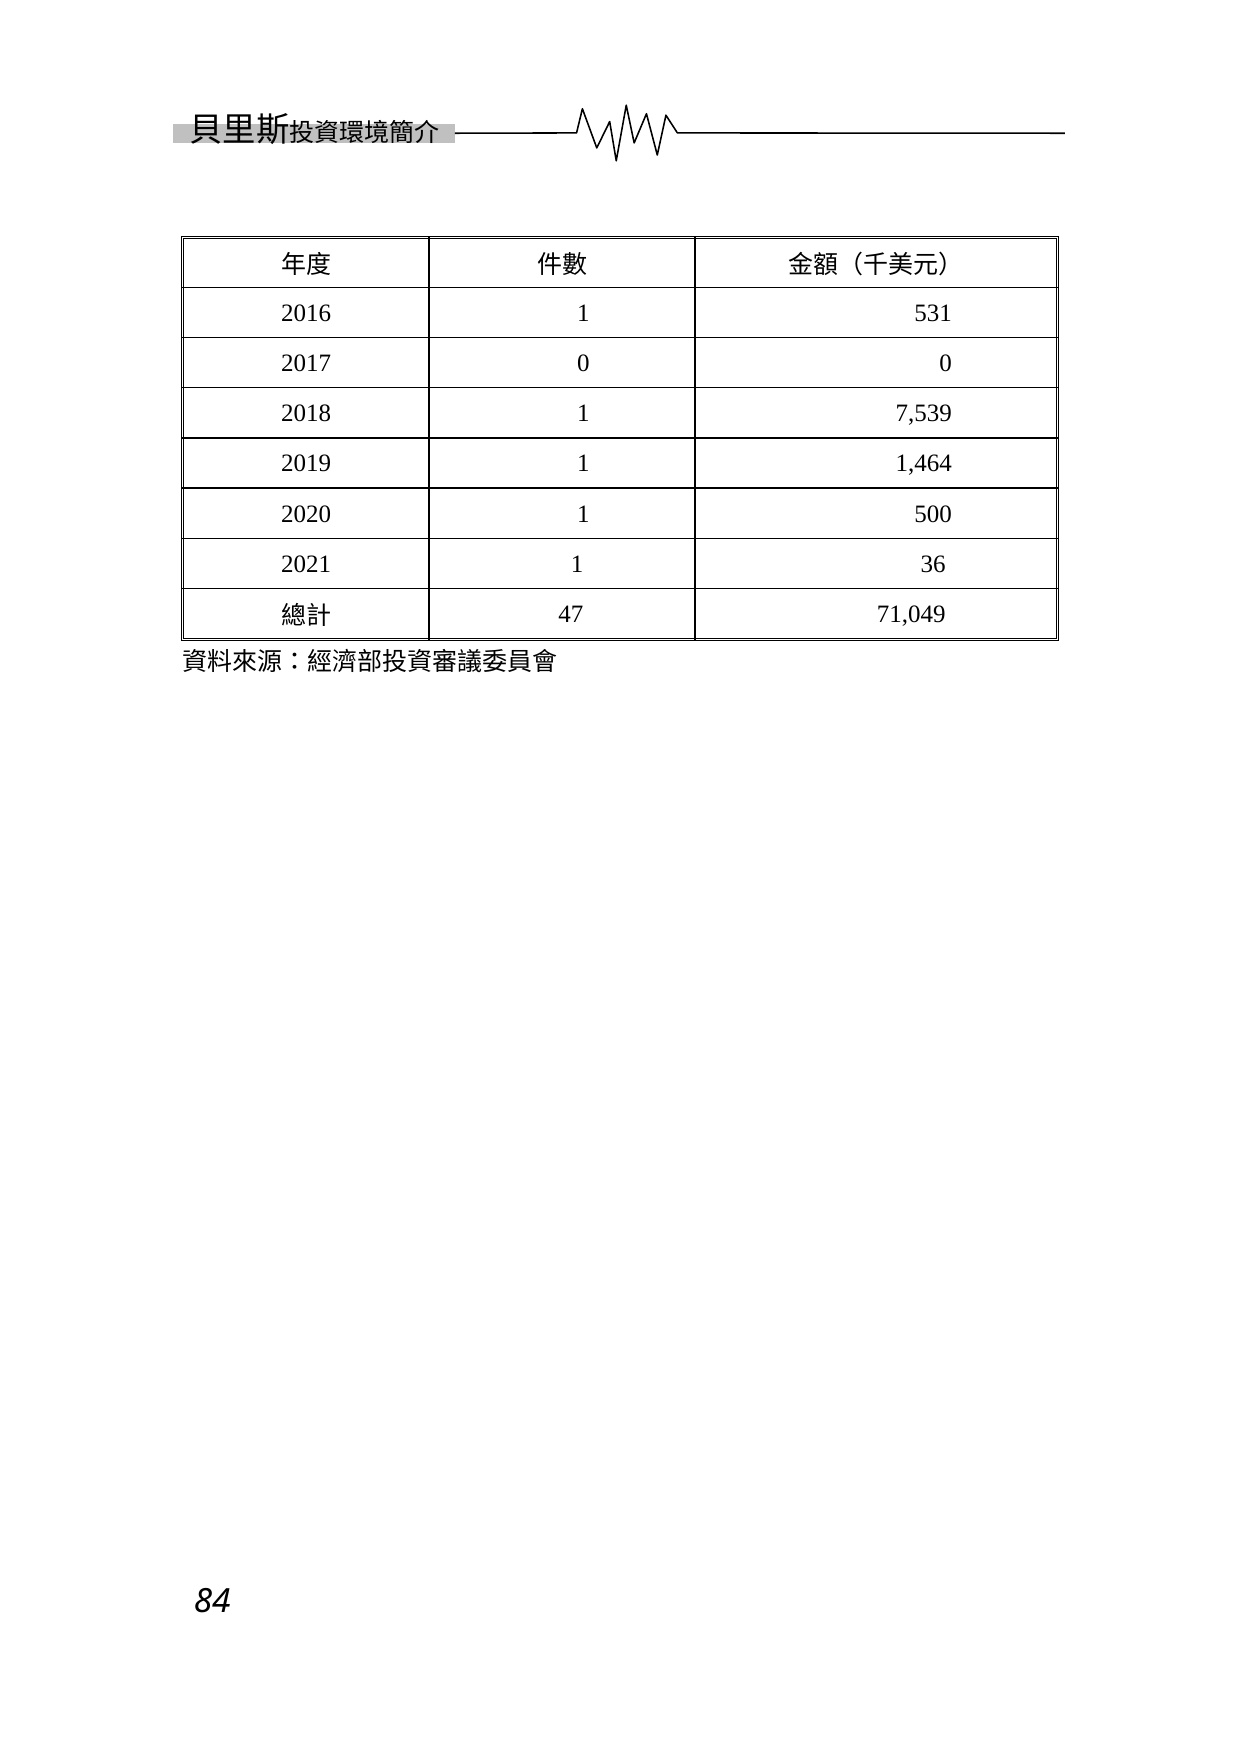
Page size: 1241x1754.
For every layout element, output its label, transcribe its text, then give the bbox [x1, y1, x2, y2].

table_cell 2021 [184, 539, 428, 588]
table_cell 2017 [184, 338, 428, 387]
table_cell 47 [430, 589, 694, 638]
table_cell 71,049 [696, 589, 1056, 638]
table_cell 531 [696, 288, 1056, 337]
table_cell 1 [430, 439, 694, 487]
table_cell 0 [430, 338, 694, 387]
text 資料來源：經濟部投資審議委員會 [183, 641, 1058, 677]
table_cell 500 [696, 489, 1056, 537]
table_cell 2016 [184, 288, 428, 337]
table_cell 1 [430, 489, 694, 537]
table_cell 1 [430, 388, 694, 437]
table_cell 0 [696, 338, 1056, 387]
table_cell 36 [696, 539, 1056, 588]
table_cell 1 [430, 539, 694, 588]
table_cell 總計 [184, 589, 428, 638]
table_cell 2020 [184, 489, 428, 537]
table_cell 2018 [184, 388, 428, 437]
table_header 金額（千美元） [696, 239, 1056, 286]
table_header 年度 [184, 239, 428, 286]
table_header 件數 [430, 239, 694, 286]
table_cell 1,464 [696, 439, 1056, 487]
table_cell 2019 [184, 439, 428, 487]
table_cell 7,539 [696, 388, 1056, 437]
table_cell 1 [430, 288, 694, 337]
